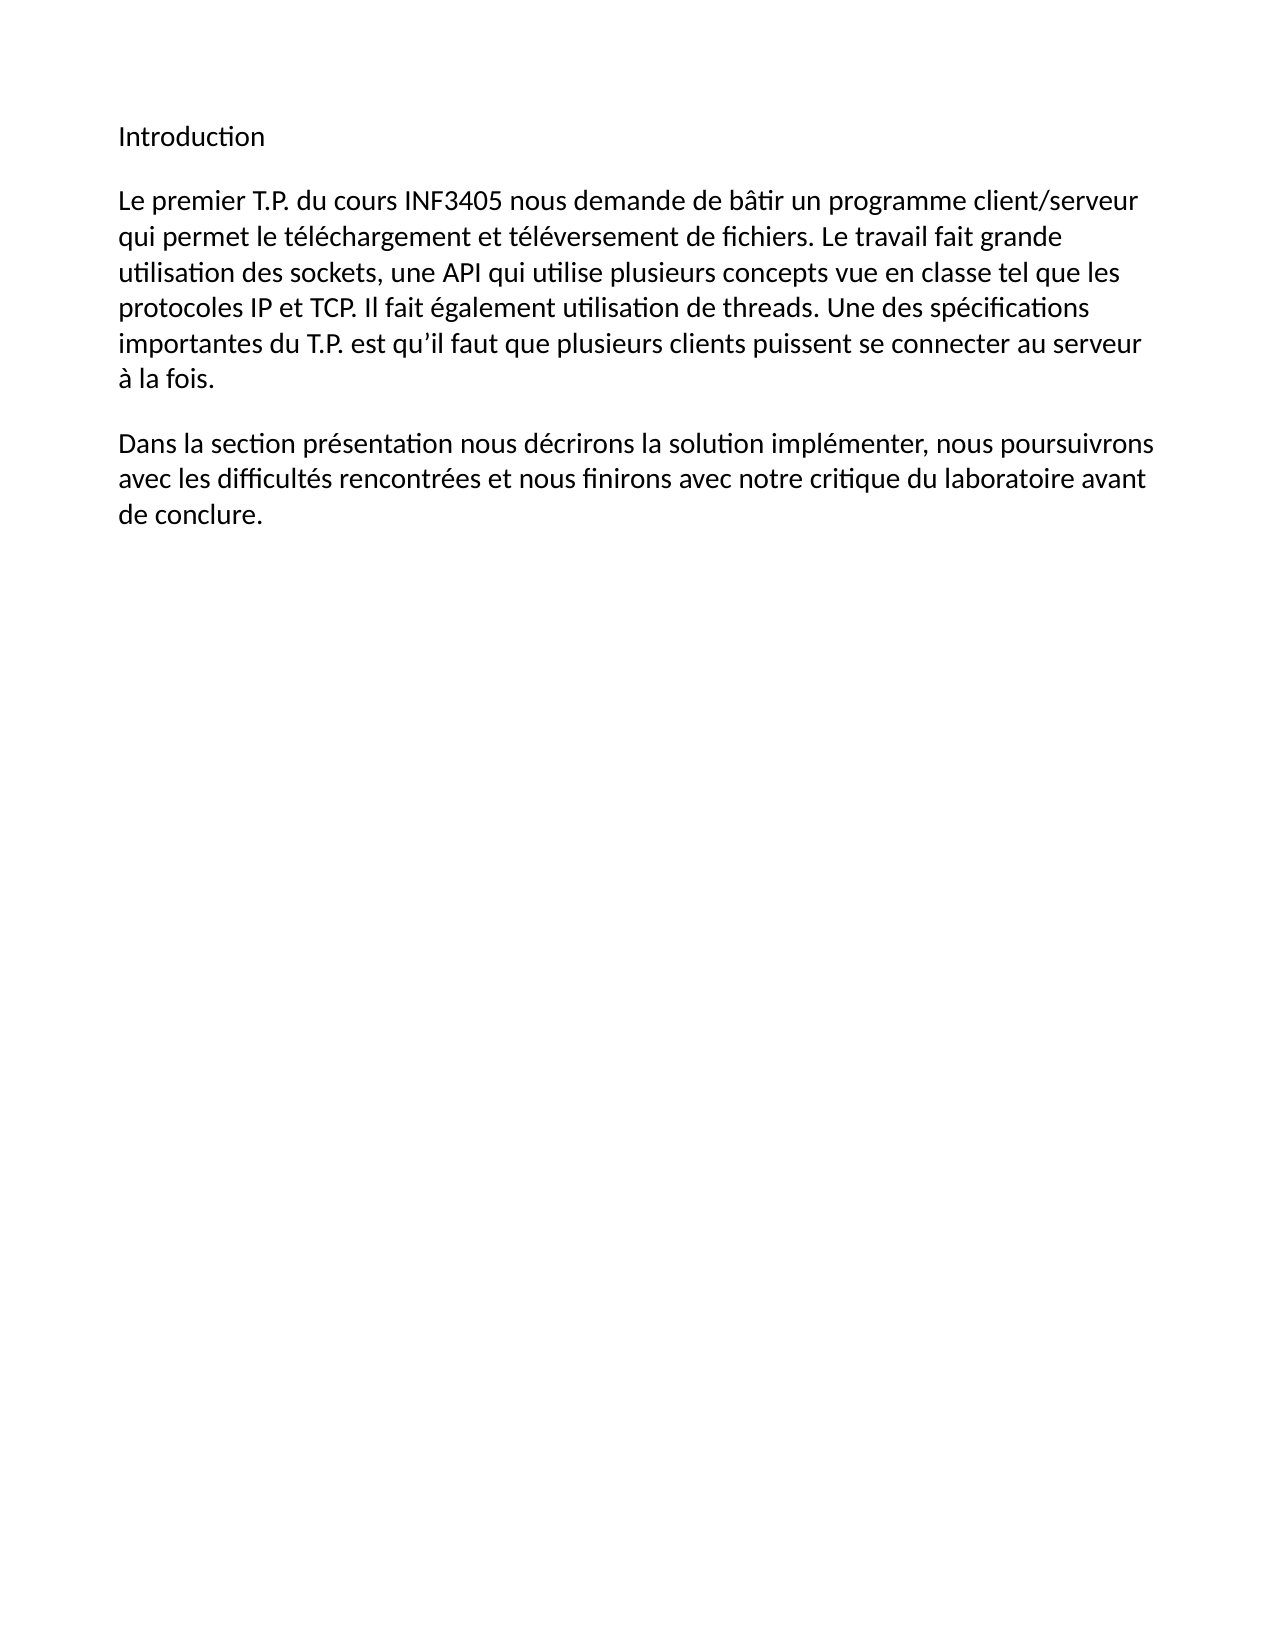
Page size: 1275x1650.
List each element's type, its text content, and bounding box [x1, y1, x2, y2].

text Introduction [118, 118, 1157, 154]
text Dans la section présentation nous décrirons la solution implémenter, nous poursuivrons avec les difficultés rencontrées et nous finirons avec notre critique du laboratoire avant de conclure. [118, 425, 1157, 532]
text Le premier T.P. du cours INF3405 nous demande de bâtir un programme client/serveur qui permet le téléchargement et téléversement de fichiers. Le travail fait grande utilisation des sockets, une API qui utilise plusieurs concepts vue en classe tel que les protocoles IP et TCP. Il fait également utilisation de threads. Une des spécifications importantes du T.P. est qu’il faut que plusieurs clients puissent se connecter au serveur à la fois. [118, 182, 1157, 396]
